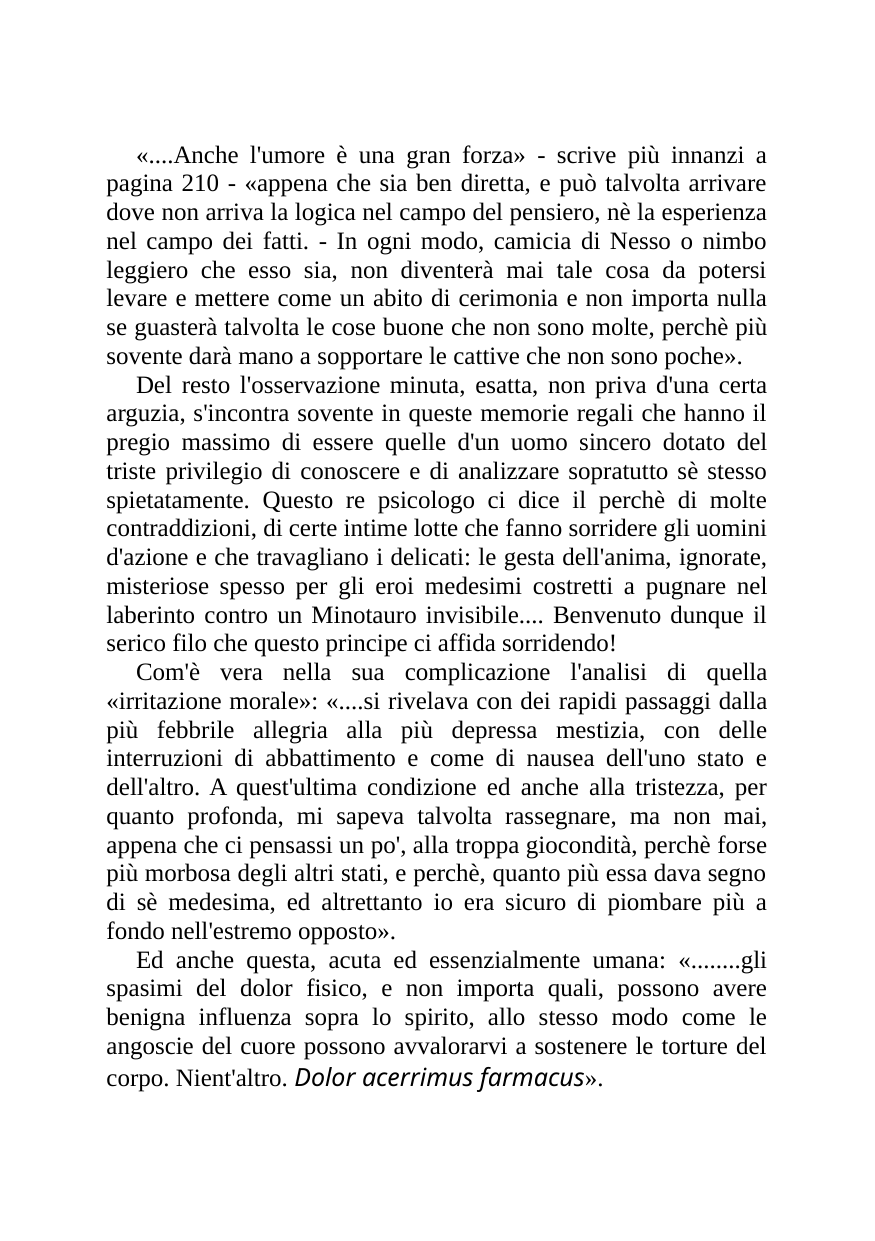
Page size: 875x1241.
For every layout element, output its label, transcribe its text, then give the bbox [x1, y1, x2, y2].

text Del resto l'osservazione minuta, esatta, non priva d'una certa arguzia, s'incontra sovente in queste memorie regali che hanno il pregio massimo di essere quelle d'un uomo sincero dotato del triste privilegio di conoscere e di analizzare sopratutto sè stesso spietatamente. Questo re psicologo ci dice il perchè di molte contraddizioni, di certe intime lotte che fanno sorridere gli uomini d'azione e che travagliano i delicati: le gesta dell'anima, ignorate, misteriose spesso per gli eroi medesimi costretti a pugnare nel laberinto contro un Minotauro invisibile.... Benvenuto dunque il serico filo che questo principe ci affida sorridendo! [106, 370, 768, 657]
text «....Anche l'umore è una gran forza» - scrive più innanzi a pagina 210 - «appena che sia ben diretta, e può talvolta arrivare dove non arriva la logica nel campo del pensiero, nè la esperienza nel campo dei fatti. - In ogni modo, camicia di Nesso o nimbo leggiero che esso sia, non diventerà mai tale cosa da potersi levare e mettere come un abito di cerimonia e non importa nulla se guasterà talvolta le cose buone che non sono molte, perchè più sovente darà mano a sopportare le cattive che non sono poche». [106, 140, 768, 370]
text Ed anche questa, acuta ed essenzialmente umana: «........gli spasimi del dolor fisico, e non importa quali, possono avere benigna influenza sopra lo spirito, allo stesso modo come le angoscie del cuore possono avvalorarvi a sostenere le torture del corpo. Nient'altro. Dolor acerrimus farmacus». [106, 945, 768, 1094]
text Com'è vera nella sua complicazione l'analisi di quella «irritazione morale»: «....si rivelava con dei rapidi passaggi dalla più febbrile allegria alla più depressa mestizia, con delle interruzioni di abbattimento e come di nausea dell'uno stato e dell'altro. A quest'ultima condizione ed anche alla tristezza, per quanto profonda, mi sapeva talvolta rassegnare, ma non mai, appena che ci pensassi un po', alla troppa giocondità, perchè forse più morbosa degli altri stati, e perchè, quanto più essa dava segno di sè medesima, ed altrettanto io era sicuro di piombare più a fondo nell'estremo opposto». [106, 657, 768, 945]
